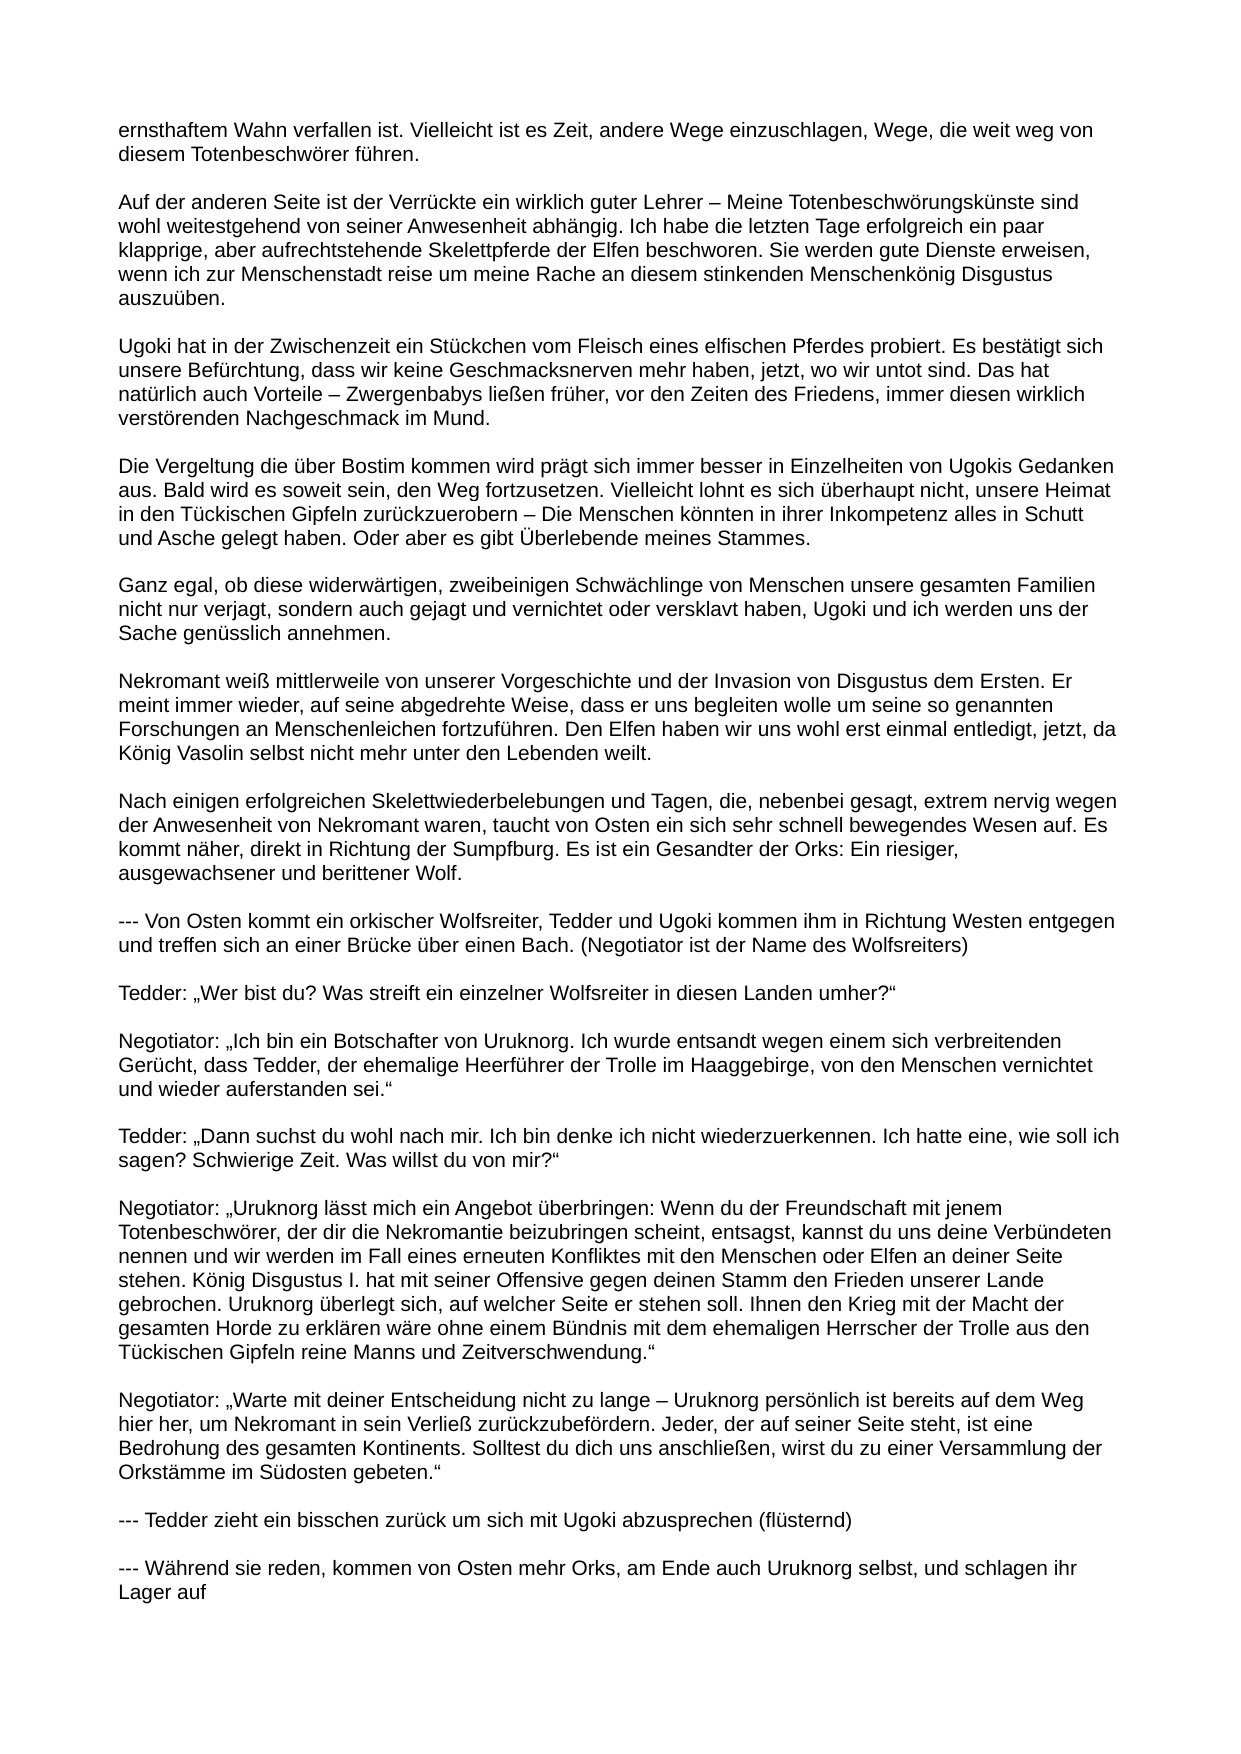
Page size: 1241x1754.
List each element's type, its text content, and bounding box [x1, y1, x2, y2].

text Negotiator: „Ich bin ein Botschafter von Uruknorg. Ich wurde entsandt wegen einem sich verbreitenden Gerücht, dass Tedder, der ehemalige Heerführer der Trolle im Haaggebirge, von den Menschen vernichtet und wieder auferstanden sei.“ [118, 1028, 1122, 1100]
text Negotiator: „Warte mit deiner Entscheidung nicht zu lange – Uruknorg persönlich ist bereits auf dem Weg hier her, um Nekromant in sein Verließ zurückzubefördern. Jeder, der auf seiner Seite steht, ist eine Bedrohung des gesamten Kontinents. Solltest du dich uns anschließen, wirst du zu einer Versammlung der Orkstämme im Südosten gebeten.“ [118, 1388, 1122, 1484]
text Auf der anderen Seite ist der Verrückte ein wirklich guter Lehrer – Meine Totenbeschwörungskünste sind wohl weitestgehend von seiner Anwesenheit abhängig. Ich habe die letzten Tage erfolgreich ein paar klapprige, aber aufrechtstehende Skelettpferde der Elfen beschworen. Sie werden gute Dienste erweisen, wenn ich zur Menschenstadt reise um meine Rache an diesem stinkenden Menschenkönig Disgustus auszuüben. [118, 190, 1122, 310]
text --- Während sie reden, kommen von Osten mehr Orks, am Ende auch Uruknorg selbst, und schlagen ihr Lager auf [118, 1556, 1122, 1603]
text Negotiator: „Uruknorg lässt mich ein Angebot überbringen: Wenn du der Freundschaft mit jenem Totenbeschwörer, der dir die Nekromantie beizubringen scheint, entsagst, kannst du uns deine Verbündeten nennen und wir werden im Fall eines erneuten Konfliktes mit den Menschen oder Elfen an deiner Seite stehen. König Disgustus I. hat mit seiner Offensive gegen deinen Stamm den Frieden unserer Lande gebrochen. Uruknorg überlegt sich, auf welcher Seite er stehen soll. Ihnen den Krieg mit der Macht der gesamten Horde zu erklären wäre ohne einem Bündnis mit dem ehemaligen Herrscher der Trolle aus den Tückischen Gipfeln reine Manns und Zeitverschwendung.“ [118, 1196, 1122, 1364]
text Nekromant weiß mittlerweile von unserer Vorgeschichte und der Invasion von Disgustus dem Ersten. Er meint immer wieder, auf seine abgedrehte Weise, dass er uns begleiten wolle um seine so genannten Forschungen an Menschenleichen fortzuführen. Den Elfen haben wir uns wohl erst einmal entledigt, jetzt, da König Vasolin selbst nicht mehr unter den Lebenden weilt. [118, 669, 1122, 765]
text Nach einigen erfolgreichen Skelettwiederbelebungen und Tagen, die, nebenbei gesagt, extrem nervig wegen der Anwesenheit von Nekromant waren, taucht von Osten ein sich sehr schnell bewegendes Wesen auf. Es kommt näher, direkt in Richtung der Sumpfburg. Es ist ein Gesandter der Orks: Ein riesiger, ausgewachsener und berittener Wolf. [118, 789, 1122, 885]
text Tedder: „Dann suchst du wohl nach mir. Ich bin denke ich nicht wiederzuerkennen. Ich hatte eine, wie soll ich sagen? Schwierige Zeit. Was willst du von mir?“ [118, 1124, 1122, 1172]
text Ganz egal, ob diese widerwärtigen, zweibeinigen Schwächlinge von Menschen unsere gesamten Familien nicht nur verjagt, sondern auch gejagt und vernichtet oder versklavt haben, Ugoki und ich werden uns der Sache genüsslich annehmen. [118, 573, 1122, 645]
text --- Von Osten kommt ein orkischer Wolfsreiter, Tedder und Ugoki kommen ihm in Richtung Westen entgegen und treffen sich an einer Brücke über einen Bach. (Negotiator ist der Name des Wolfsreiters) [118, 909, 1122, 957]
text --- Tedder zieht ein bisschen zurück um sich mit Ugoki abzusprechen (flüsternd) [118, 1508, 1122, 1532]
text ernsthaftem Wahn verfallen ist. Vielleicht ist es Zeit, andere Wege einzuschlagen, Wege, die weit weg von diesem Totenbeschwörer führen. [118, 118, 1122, 166]
text Tedder: „Wer bist du? Was streift ein einzelner Wolfsreiter in diesen Landen umher?“ [118, 981, 1122, 1004]
text Ugoki hat in der Zwischenzeit ein Stückchen vom Fleisch eines elfischen Pferdes probiert. Es bestätigt sich unsere Befürchtung, dass wir keine Geschmacksnerven mehr haben, jetzt, wo wir untot sind. Das hat natürlich auch Vorteile – Zwergenbabys ließen früher, vor den Zeiten des Friedens, immer diesen wirklich verstörenden Nachgeschmack im Mund. [118, 334, 1122, 429]
text Die Vergeltung die über Bostim kommen wird prägt sich immer besser in Einzelheiten von Ugokis Gedanken aus. Bald wird es soweit sein, den Weg fortzusetzen. Vielleicht lohnt es sich überhaupt nicht, unsere Heimat in den Tückischen Gipfeln zurückzuerobern – Die Menschen könnten in ihrer Inkompetenz alles in Schutt und Asche gelegt haben. Oder aber es gibt Überlebende meines Stammes. [118, 453, 1122, 549]
